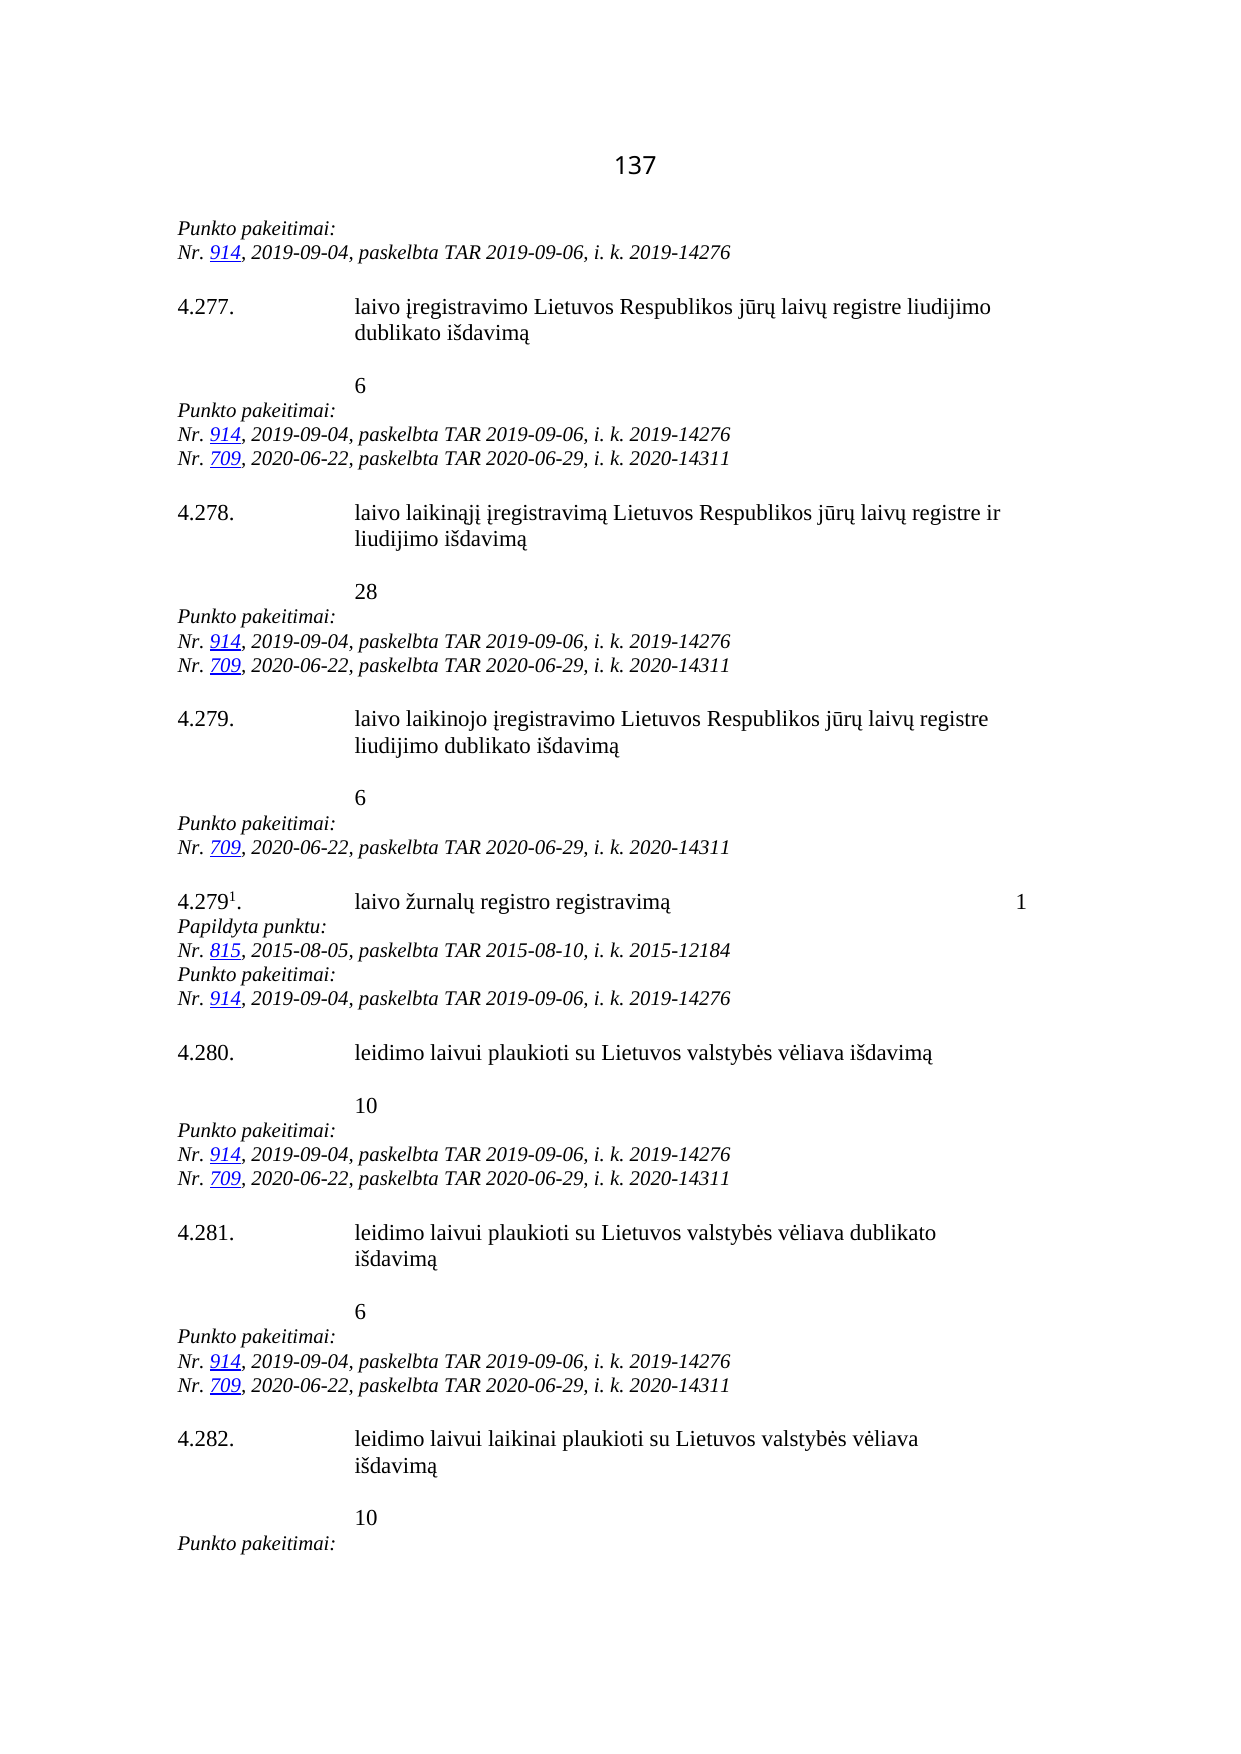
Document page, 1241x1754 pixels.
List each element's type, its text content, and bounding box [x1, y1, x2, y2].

text Papildyta punktu: [177, 914, 1093, 938]
text Nr. 914, 2019-09-04, paskelbta TAR 2019-09-06, i. k. 2019-14276 [177, 1142, 1093, 1166]
text Nr. 709, 2020-06-22, paskelbta TAR 2020-06-29, i. k. 2020-14311 [177, 1373, 1093, 1397]
text Punkto pakeitimai: [177, 1118, 1093, 1142]
text 4.2791. laivo žurnalų registro registravimą 1 [177, 888, 1093, 914]
text Punkto pakeitimai: [177, 1324, 1093, 1348]
text 4.282. leidimo laivui laikinai plaukioti su Lietuvos valstybės vėliava išdavimą 10 [177, 1425, 1004, 1531]
text 4.277. laivo įregistravimo Lietuvos Respublikos jūrų laivų registre liudijimo dublikato išdavimą 6 [177, 293, 1004, 398]
text Nr. 914, 2019-09-04, paskelbta TAR 2019-09-06, i. k. 2019-14276 [177, 628, 1093, 653]
text Punkto pakeitimai: [177, 811, 1093, 835]
text Nr. 709, 2020-06-22, paskelbta TAR 2020-06-29, i. k. 2020-14311 [177, 835, 1093, 859]
text Nr. 815, 2015-08-05, paskelbta TAR 2015-08-10, i. k. 2015-12184 [177, 938, 1093, 962]
text Punkto pakeitimai: [177, 604, 1093, 628]
text Nr. 709, 2020-06-22, paskelbta TAR 2020-06-29, i. k. 2020-14311 [177, 1166, 1093, 1190]
text Nr. 914, 2019-09-04, paskelbta TAR 2019-09-06, i. k. 2019-14276 [177, 986, 1093, 1010]
text Nr. 914, 2019-09-04, paskelbta TAR 2019-09-06, i. k. 2019-14276 [177, 240, 1093, 264]
text 4.280. leidimo laivui plaukioti su Lietuvos valstybės vėliava išdavimą 10 [177, 1039, 1004, 1118]
text Punkto pakeitimai: [177, 962, 1093, 986]
text 4.279. laivo laikinojo įregistravimo Lietuvos Respublikos jūrų laivų registre liudijimo dublikato išdavimą 6 [177, 705, 1019, 811]
text 4.278. laivo laikinąjį įregistravimą Lietuvos Respublikos jūrų laivų registre ir liudijimo išdavimą 28 [177, 499, 1004, 604]
text Nr. 709, 2020-06-22, paskelbta TAR 2020-06-29, i. k. 2020-14311 [177, 653, 1093, 677]
text Punkto pakeitimai: [177, 398, 1093, 422]
text Nr. 914, 2019-09-04, paskelbta TAR 2019-09-06, i. k. 2019-14276 [177, 422, 1093, 446]
text Punkto pakeitimai: [177, 216, 1093, 240]
text 4.281. leidimo laivui plaukioti su Lietuvos valstybės vėliava dublikato išdavimą 6 [177, 1219, 1004, 1324]
text Nr. 914, 2019-09-04, paskelbta TAR 2019-09-06, i. k. 2019-14276 [177, 1348, 1093, 1373]
text Punkto pakeitimai: [177, 1531, 1093, 1555]
text Nr. 709, 2020-06-22, paskelbta TAR 2020-06-29, i. k. 2020-14311 [177, 446, 1093, 470]
